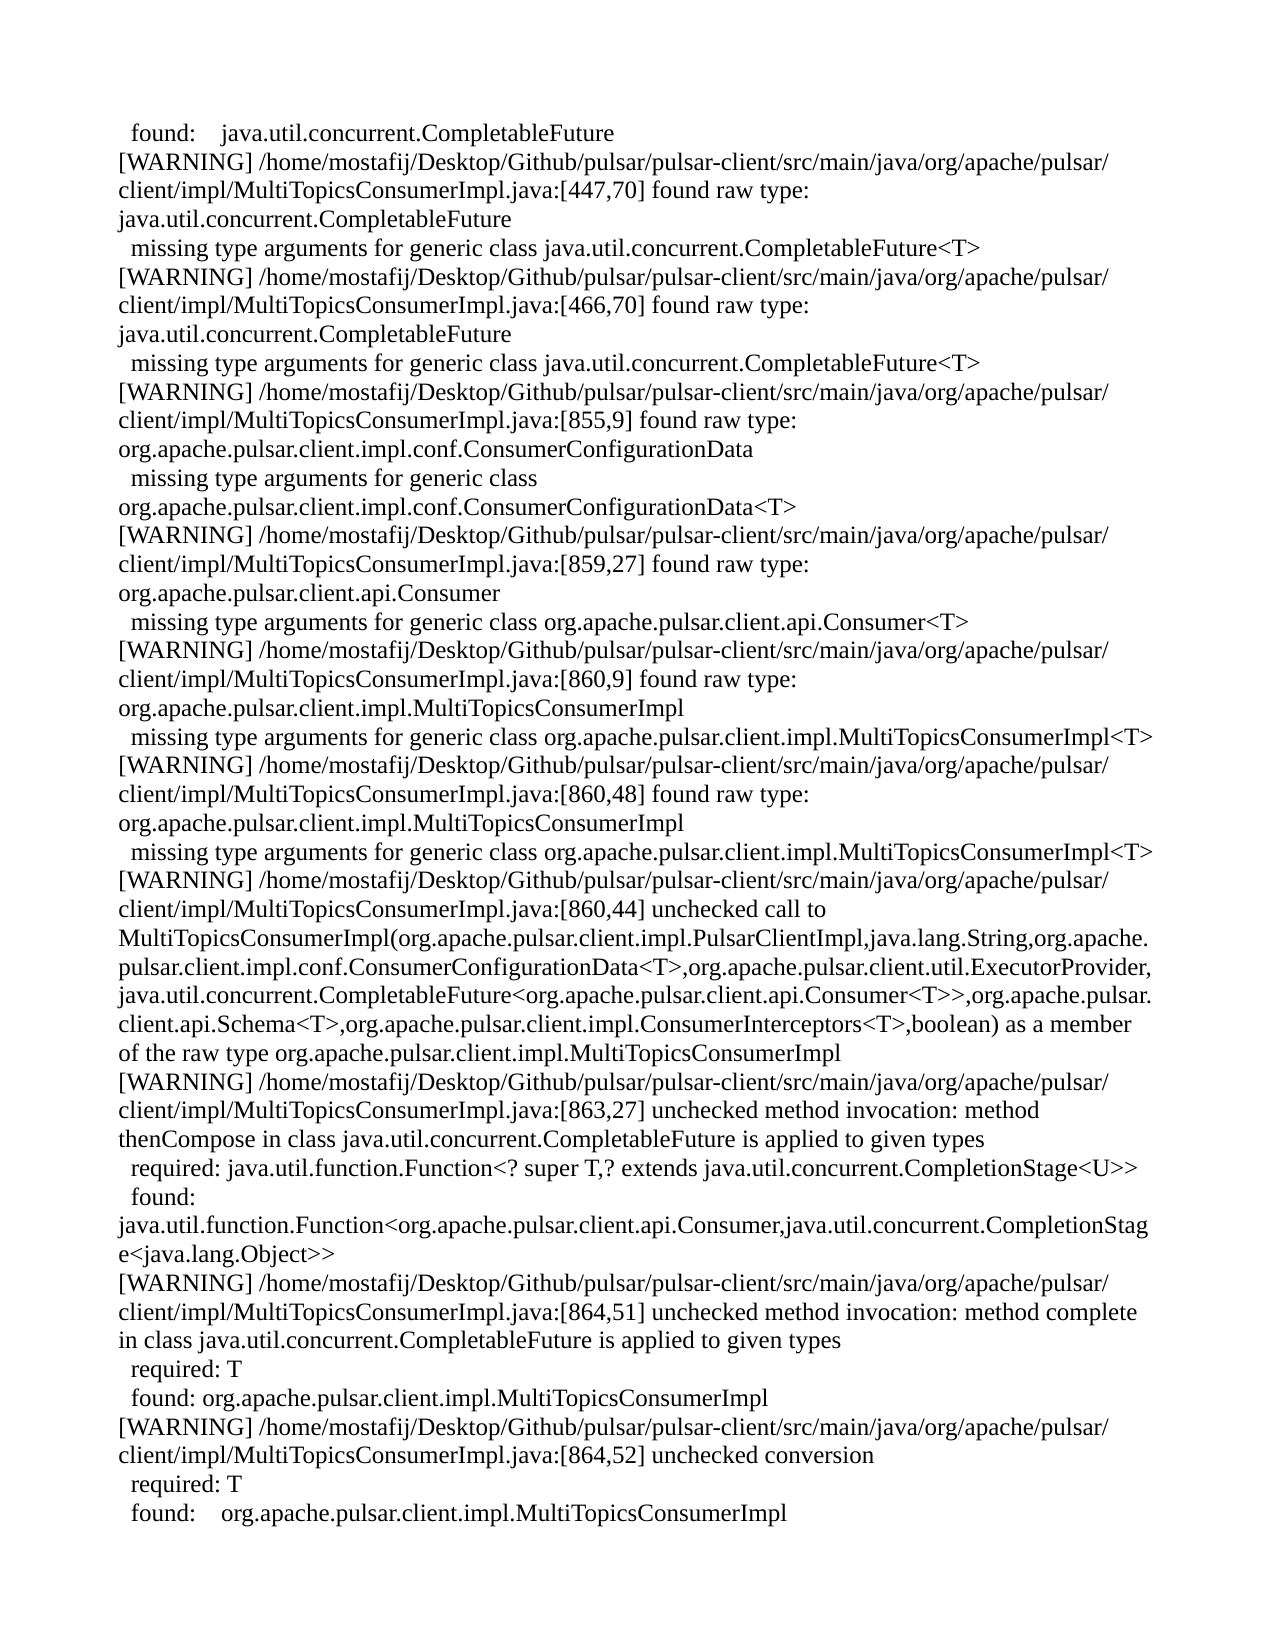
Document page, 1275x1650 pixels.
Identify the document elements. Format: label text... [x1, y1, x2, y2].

text [WARNING] /home/mostafij/Desktop/Github/pulsar/pulsar-client/src/main/java/org/apache/pulsar/client/impl/MultiTopicsConsumerImpl.java:[859,27] found raw type: org.apache.pulsar.client.api.Consumer [118, 521, 1157, 607]
text [WARNING] /home/mostafij/Desktop/Github/pulsar/pulsar-client/src/main/java/org/apache/pulsar/client/impl/MultiTopicsConsumerImpl.java:[447,70] found raw type: java.util.concurrent.CompletableFuture [118, 147, 1157, 233]
text [WARNING] /home/mostafij/Desktop/Github/pulsar/pulsar-client/src/main/java/org/apache/pulsar/client/impl/MultiTopicsConsumerImpl.java:[863,27] unchecked method invocation: method thenCompose in class java.util.concurrent.CompletableFuture is applied to given types [118, 1067, 1157, 1153]
text required: T [118, 1354, 1157, 1383]
text missing type arguments for generic class org.apache.pulsar.client.impl.MultiTopicsConsumerImpl<T> [118, 722, 1157, 751]
text found: java.util.function.Function<org.apache.pulsar.client.api.Consumer,java.util.concurrent.CompletionStage<java.lang.Object>> [118, 1182, 1157, 1268]
text missing type arguments for generic class java.util.concurrent.CompletableFuture<T> [118, 348, 1157, 377]
text [WARNING] /home/mostafij/Desktop/Github/pulsar/pulsar-client/src/main/java/org/apache/pulsar/client/impl/MultiTopicsConsumerImpl.java:[864,52] unchecked conversion [118, 1412, 1157, 1469]
text [WARNING] /home/mostafij/Desktop/Github/pulsar/pulsar-client/src/main/java/org/apache/pulsar/client/impl/MultiTopicsConsumerImpl.java:[864,51] unchecked method invocation: method complete in class java.util.concurrent.CompletableFuture is applied to given types [118, 1268, 1157, 1354]
text [WARNING] /home/mostafij/Desktop/Github/pulsar/pulsar-client/src/main/java/org/apache/pulsar/client/impl/MultiTopicsConsumerImpl.java:[855,9] found raw type: org.apache.pulsar.client.impl.conf.ConsumerConfigurationData [118, 377, 1157, 463]
text [WARNING] /home/mostafij/Desktop/Github/pulsar/pulsar-client/src/main/java/org/apache/pulsar/client/impl/MultiTopicsConsumerImpl.java:[860,44] unchecked call to MultiTopicsConsumerImpl(org.apache.pulsar.client.impl.PulsarClientImpl,java.lang.String,org.apache.pulsar.client.impl.conf.ConsumerConfigurationData<T>,org.apache.pulsar.client.util.ExecutorProvider,java.util.concurrent.CompletableFuture<org.apache.pulsar.client.api.Consumer<T>>,org.apache.pulsar.client.api.Schema<T>,org.apache.pulsar.client.impl.ConsumerInterceptors<T>,boolean) as a member of the raw type org.apache.pulsar.client.impl.MultiTopicsConsumerImpl [118, 866, 1157, 1067]
text [WARNING] /home/mostafij/Desktop/Github/pulsar/pulsar-client/src/main/java/org/apache/pulsar/client/impl/MultiTopicsConsumerImpl.java:[860,9] found raw type: org.apache.pulsar.client.impl.MultiTopicsConsumerImpl [118, 636, 1157, 722]
text [WARNING] /home/mostafij/Desktop/Github/pulsar/pulsar-client/src/main/java/org/apache/pulsar/client/impl/MultiTopicsConsumerImpl.java:[860,48] found raw type: org.apache.pulsar.client.impl.MultiTopicsConsumerImpl [118, 751, 1157, 837]
text found: org.apache.pulsar.client.impl.MultiTopicsConsumerImpl [118, 1383, 1157, 1412]
text required: java.util.function.Function<? super T,? extends java.util.concurrent.CompletionStage<U>> [118, 1153, 1157, 1182]
text missing type arguments for generic class org.apache.pulsar.client.api.Consumer<T> [118, 607, 1157, 636]
text missing type arguments for generic class org.apache.pulsar.client.impl.conf.ConsumerConfigurationData<T> [118, 463, 1157, 521]
text found: java.util.concurrent.CompletableFuture [118, 118, 1157, 147]
text required: T [118, 1469, 1157, 1498]
text found: org.apache.pulsar.client.impl.MultiTopicsConsumerImpl [118, 1498, 1157, 1527]
text missing type arguments for generic class org.apache.pulsar.client.impl.MultiTopicsConsumerImpl<T> [118, 837, 1157, 866]
text [WARNING] /home/mostafij/Desktop/Github/pulsar/pulsar-client/src/main/java/org/apache/pulsar/client/impl/MultiTopicsConsumerImpl.java:[466,70] found raw type: java.util.concurrent.CompletableFuture [118, 262, 1157, 348]
text missing type arguments for generic class java.util.concurrent.CompletableFuture<T> [118, 233, 1157, 262]
